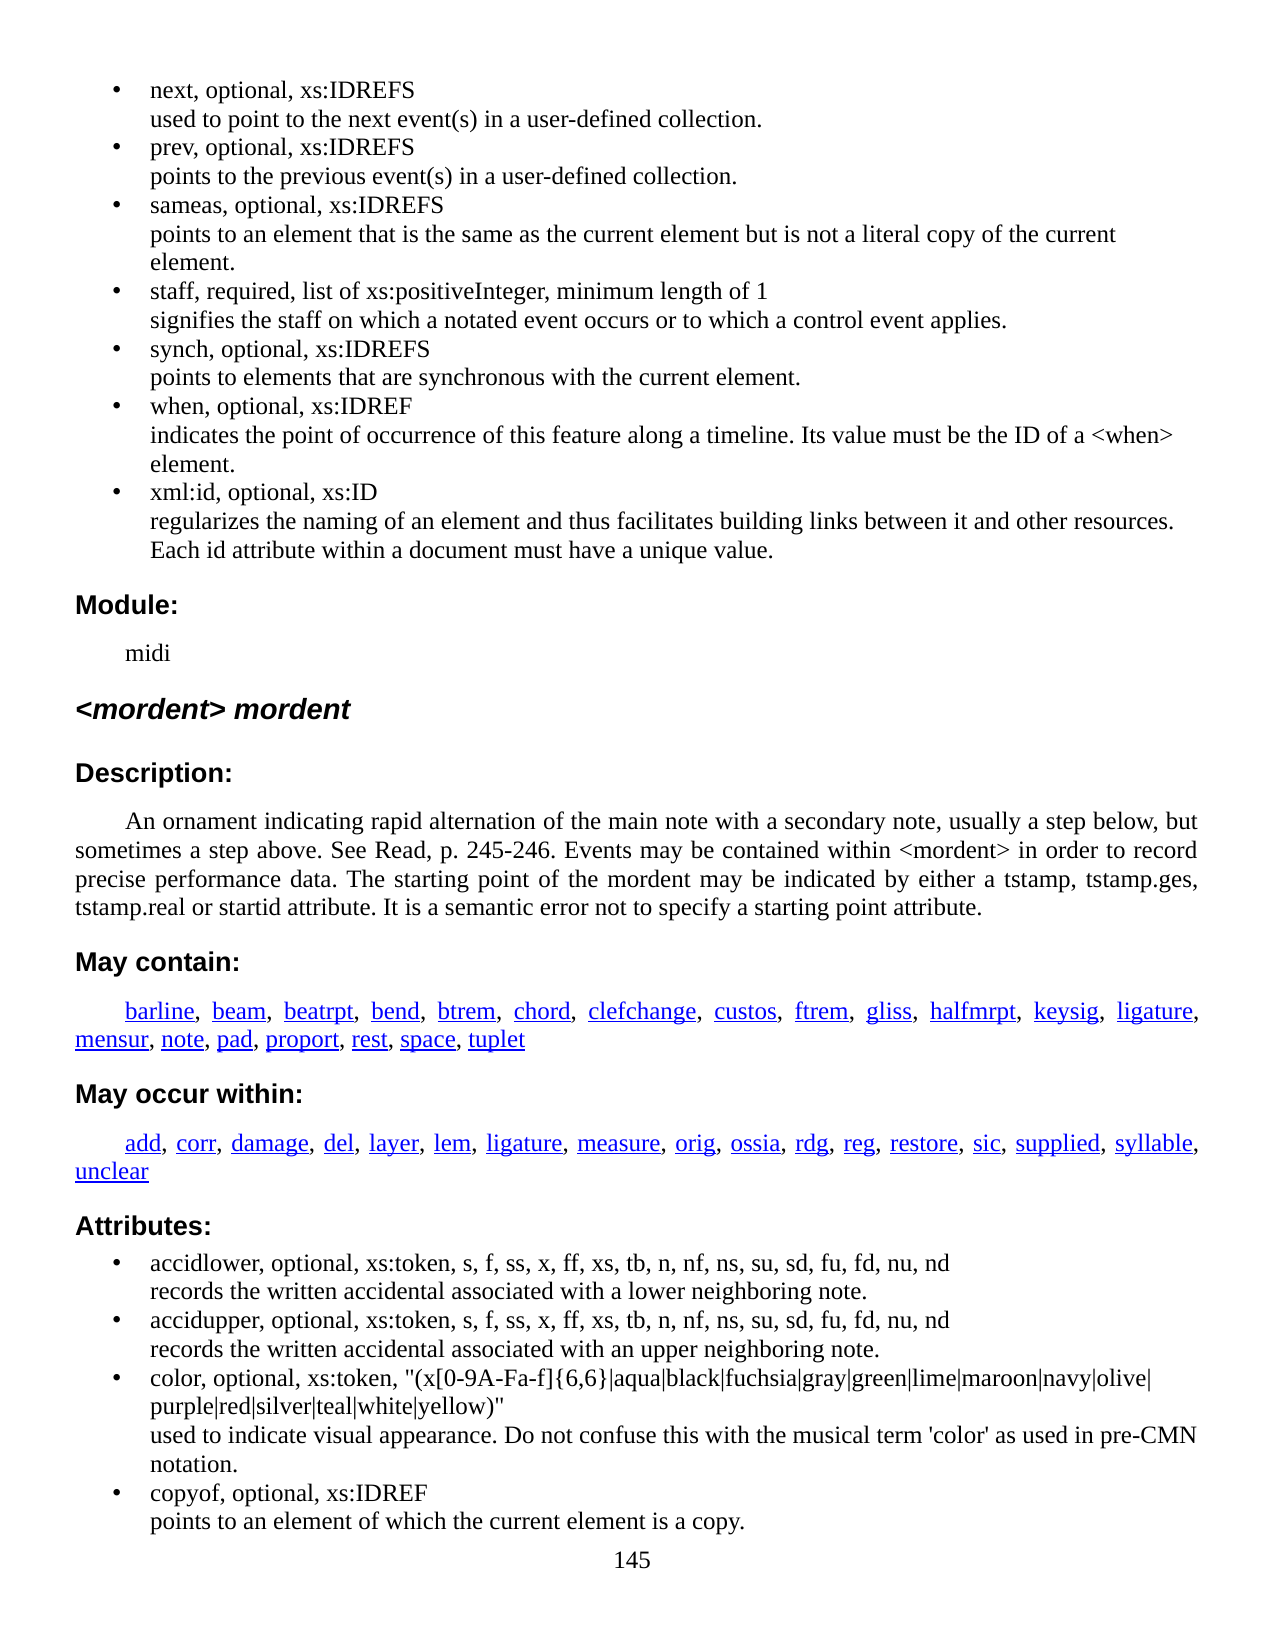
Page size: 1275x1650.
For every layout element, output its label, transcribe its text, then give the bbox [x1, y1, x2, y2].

text An ornament indicating rapid alternation of the main note with a secondary note, usually a step below, but sometimes a step above. See Read, p. 245-246. Events may be contained within <mordent> in order to record precise performance data. The starting point of the mordent may be indicated by either a tstamp, tstamp.ges, tstamp.real or startid attribute. It is a semantic error not to specify a starting point attribute. [75, 806, 1200, 921]
list sameas, optional, xs:IDREFS points to an element that is the same as the current element but is not a literal copy of the current element. [112, 190, 1200, 276]
list accidupper, optional, xs:token, s, f, ss, x, ff, xs, tb, n, nf, ns, su, sd, fu, fd, nu, nd records the written accidental associated with an upper neighboring note. [112, 1305, 1200, 1363]
subtitle Attributes: [75, 1210, 1200, 1241]
list xml:id, optional, xs:ID regularizes the naming of an element and thus facilitates building links between it and other resources. Each id attribute within a document must have a unique value. [112, 477, 1200, 564]
list staff, required, list of xs:positiveInteger, minimum length of 1 signifies the staff on which a notated event occurs or to which a control event applies. [112, 276, 1200, 334]
list next, optional, xs:IDREFS used to point to the next event(s) in a user-defined collection. [112, 75, 1200, 132]
subtitle <mordent> mordent [75, 692, 1200, 726]
list synch, optional, xs:IDREFS points to elements that are synchronous with the current element. [112, 334, 1200, 391]
subtitle May contain: [75, 946, 1200, 977]
text midi [75, 638, 1200, 667]
subtitle Description: [75, 757, 1200, 788]
subtitle May occur within: [75, 1078, 1200, 1109]
list when, optional, xs:IDREF indicates the point of occurrence of this feature along a timeline. Its value must be the ID of a <when> element. [112, 391, 1200, 477]
list accidlower, optional, xs:token, s, f, ss, x, ff, xs, tb, n, nf, ns, su, sd, fu, fd, nu, nd records the written accidental associated with a lower neighboring note. [112, 1248, 1200, 1305]
list color, optional, xs:token, "(x[0-9A-Fa-f]{6,6}|aqua|black|fuchsia|gray|green|lime|maroon|navy|olive|purple|red|silver|teal|white|yellow)" used to indicate visual appearance. Do not confuse this with the musical term 'color' as used in pre-CMN notation. [112, 1363, 1200, 1478]
list copyof, optional, xs:IDREF points to an element of which the current element is a copy. [112, 1478, 1200, 1535]
text barline, beam, beatrpt, bend, btrem, chord, clefchange, custos, ftrem, gliss, halfmrpt, keysig, ligature, mensur, note, pad, proport, rest, space, tuplet [75, 996, 1200, 1053]
subtitle Module: [75, 589, 1200, 620]
text add, corr, damage, del, layer, lem, ligature, measure, orig, ossia, rdg, reg, restore, sic, supplied, syllable, unclear [75, 1128, 1200, 1185]
list prev, optional, xs:IDREFS points to the previous event(s) in a user-defined collection. [112, 132, 1200, 190]
